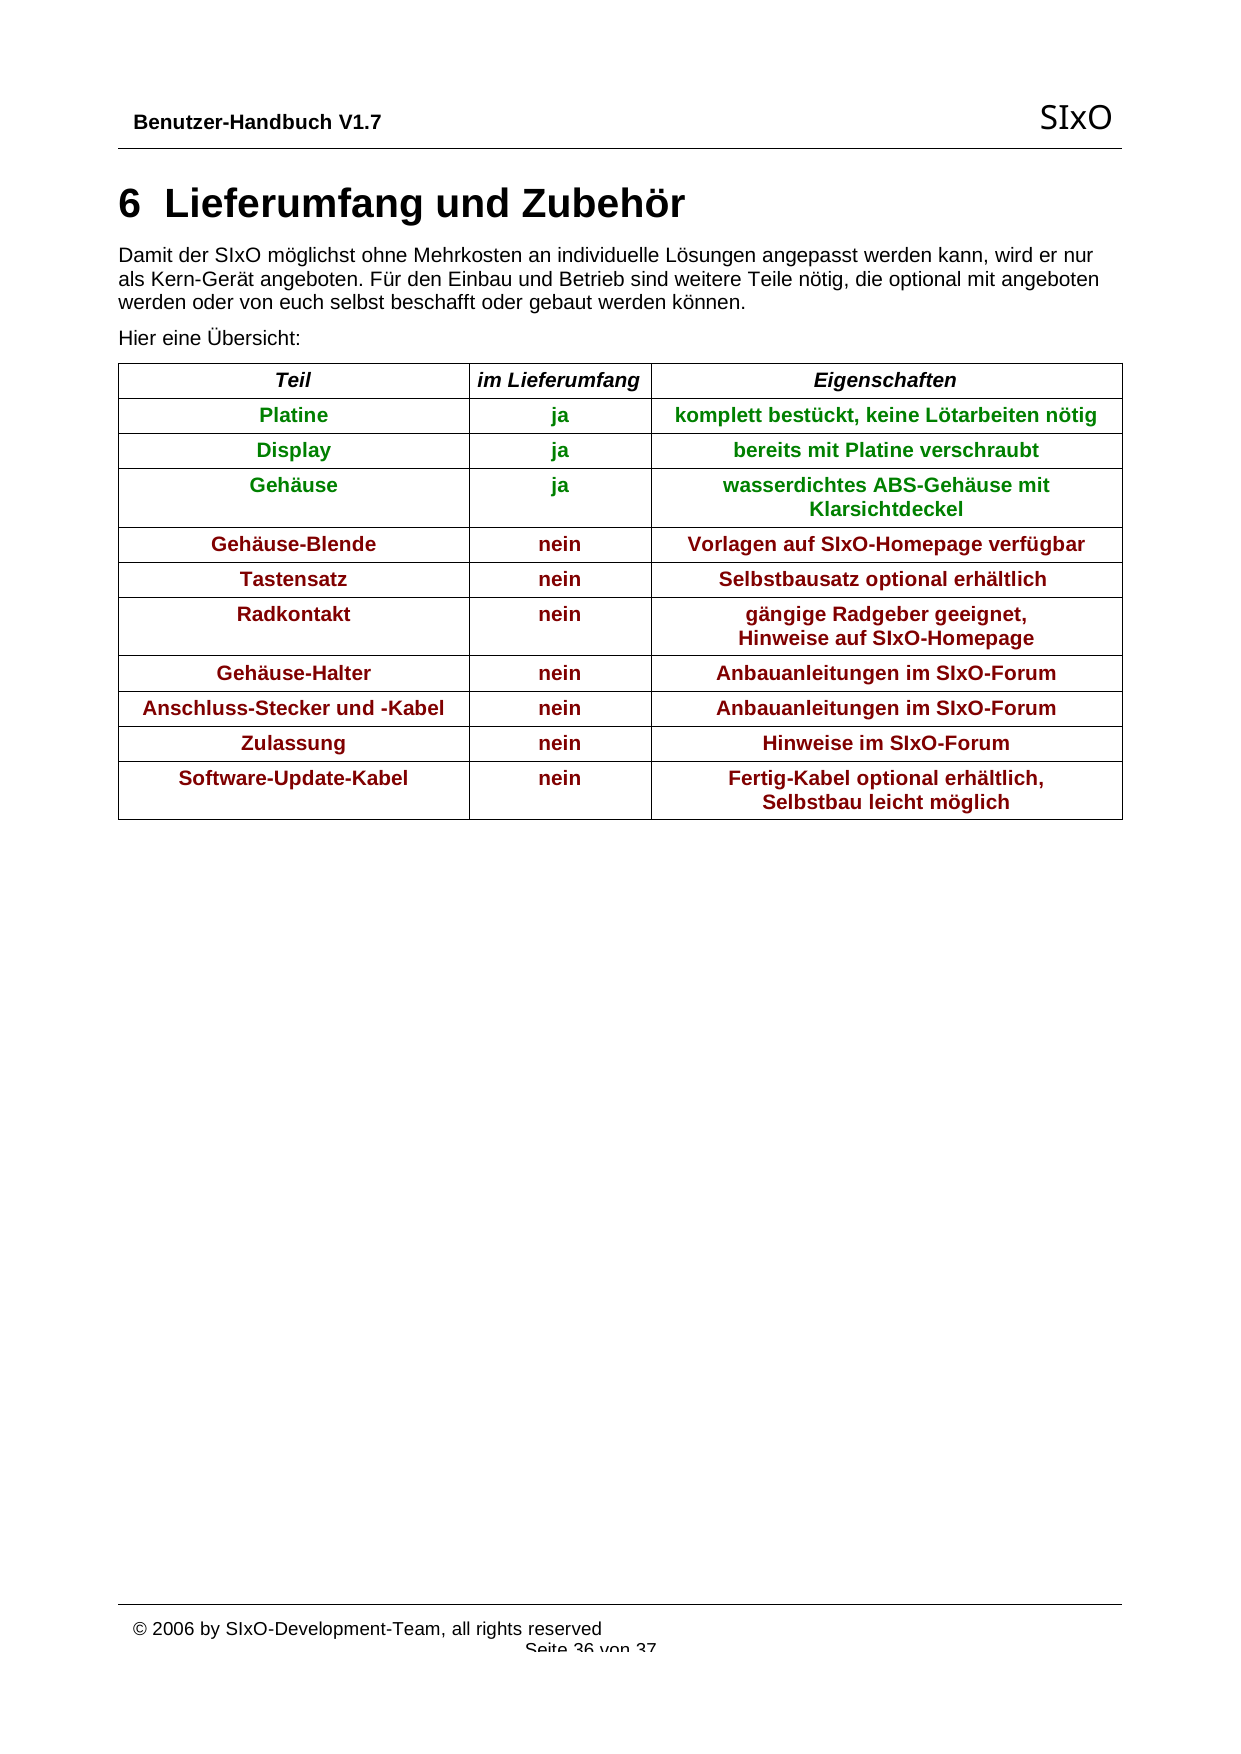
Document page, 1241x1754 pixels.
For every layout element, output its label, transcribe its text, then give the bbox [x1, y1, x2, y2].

table_cell Anbauanleitungen im SIxO-Forum [652, 692, 1122, 726]
table_cell Anbauanleitungen im SIxO-Forum [652, 656, 1122, 691]
table_cell komplett bestückt, keine Lötarbeiten nötig [652, 399, 1122, 433]
table_cell nein [470, 528, 651, 562]
table_cell Fertig-Kabel optional erhältlich, Selbstbau leicht möglich [652, 762, 1122, 819]
table_cell Vorlagen auf SIxO-Homepage verfügbar [652, 528, 1122, 562]
table_header Eigenschaften [652, 364, 1122, 398]
table_cell Hinweise im SIxO-Forum [652, 727, 1122, 761]
table_cell nein [470, 762, 651, 819]
table_cell ja [470, 399, 651, 433]
table_cell nein [470, 563, 651, 597]
table_header Teil [119, 364, 469, 398]
text Hier eine Übersicht: [118, 327, 1122, 350]
table_cell Gehäuse-Blende [119, 528, 469, 562]
table_cell nein [470, 656, 651, 691]
table_cell nein [470, 598, 651, 655]
table_cell ja [470, 434, 651, 468]
table_cell Software-Update-Kabel [119, 762, 469, 819]
table_cell ja [470, 469, 651, 527]
table_cell Zulassung [119, 727, 469, 761]
table_cell Display [119, 434, 469, 468]
table_cell wasserdichtes ABS-Gehäuse mit Klarsichtdeckel [652, 469, 1122, 527]
table_cell Gehäuse-Halter [119, 656, 469, 691]
table_cell Selbstbausatz optional erhältlich [652, 563, 1122, 597]
table_cell gängige Radgeber geeignet, Hinweise auf SIxO-Homepage [652, 598, 1122, 655]
table_cell Radkontakt [119, 598, 469, 655]
table_cell bereits mit Platine verschraubt [652, 434, 1122, 468]
table_cell nein [470, 727, 651, 761]
table_cell Gehäuse [119, 469, 469, 527]
subtitle Lieferumfang und Zubehör [118, 180, 1122, 226]
table_cell nein [470, 692, 651, 726]
table_cell Tastensatz [119, 563, 469, 597]
table_cell Anschluss-Stecker und -Kabel [119, 692, 469, 726]
table_cell Platine [119, 399, 469, 433]
text Damit der SIxO möglichst ohne Mehrkosten an individuelle Lösungen angepasst werden kann, wird er nur als Kern-Gerät angeboten. Für den Einbau und Betrieb sind weitere Teile nötig, die optional mit angeboten werden oder von euch selbst beschafft oder gebaut werden können. [118, 243, 1122, 314]
table_header im Lieferumfang [470, 364, 651, 398]
